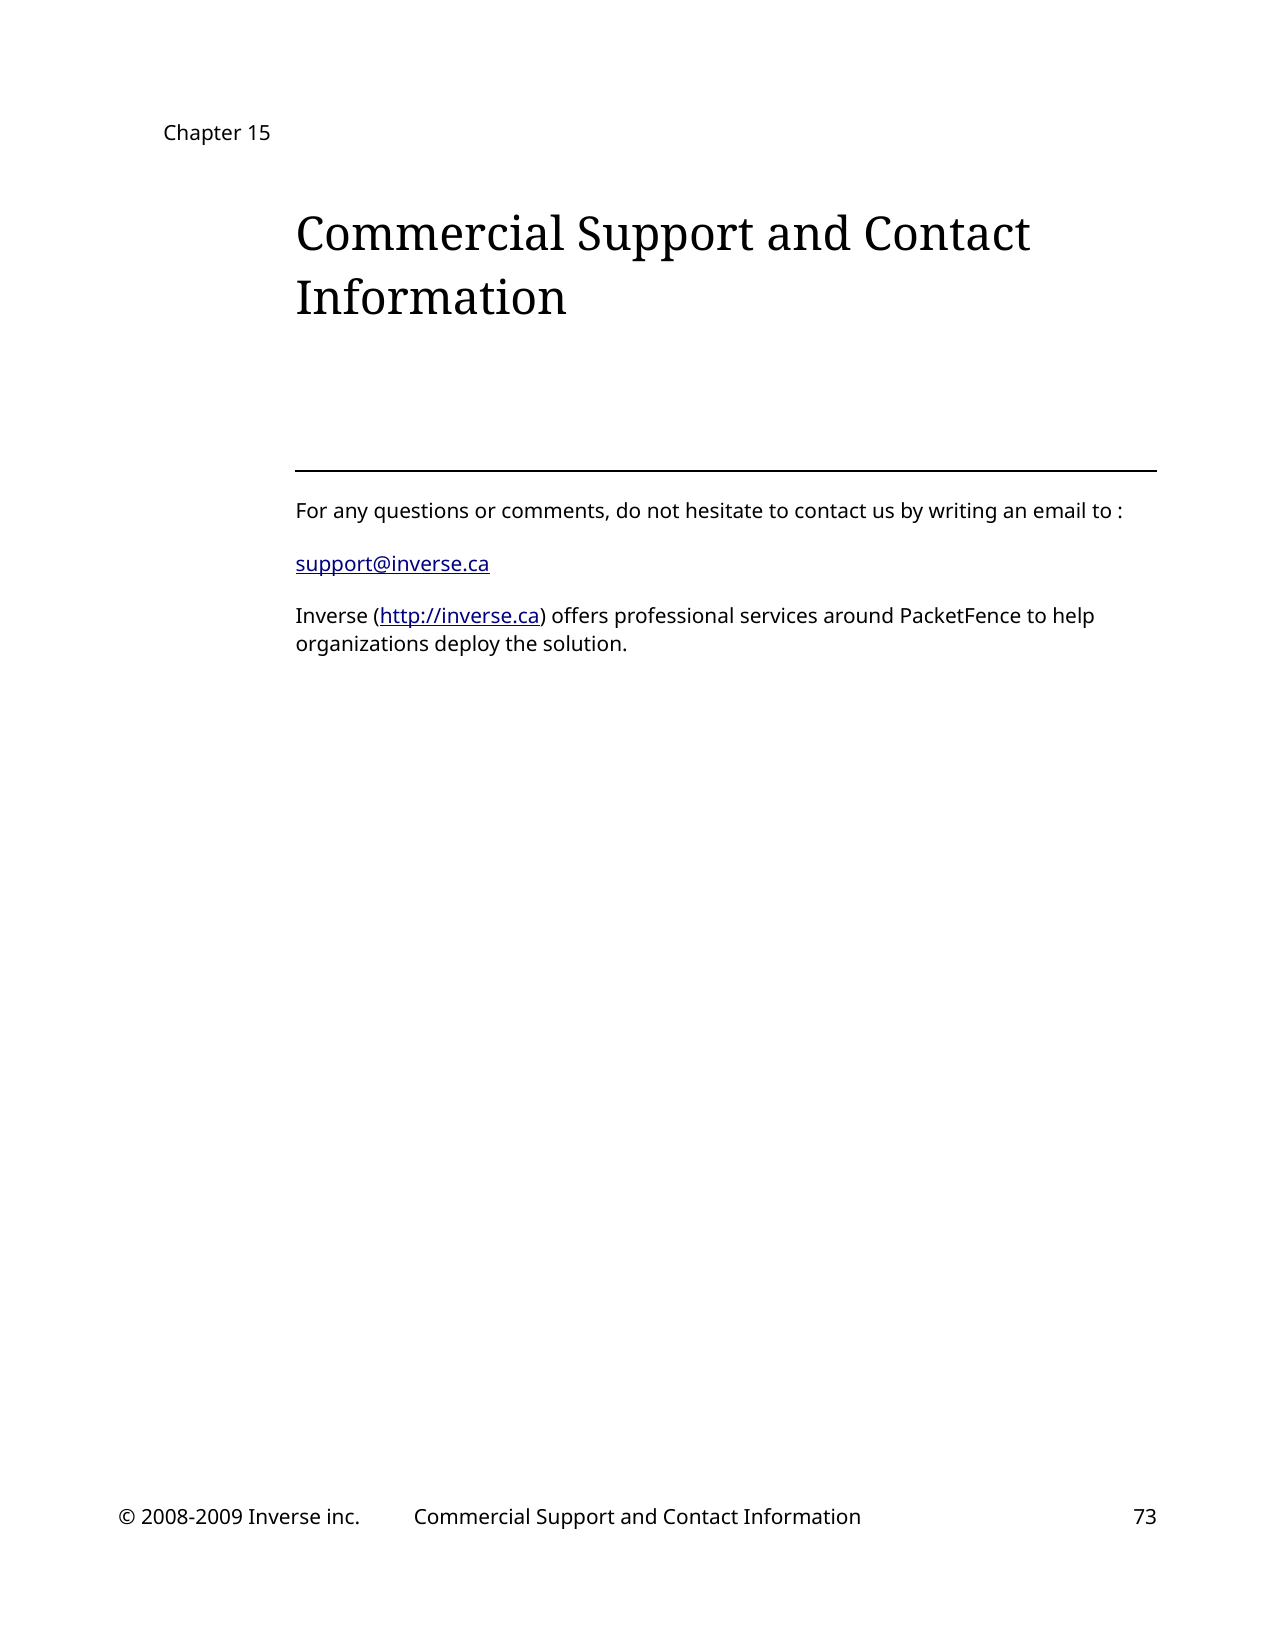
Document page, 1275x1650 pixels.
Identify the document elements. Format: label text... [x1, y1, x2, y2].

subtitle Commercial Support and Contact Information [295, 201, 1157, 470]
text Inverse (http://inverse.ca) offers professional services around PacketFence to help organizations deploy the solution. [295, 601, 1157, 658]
text For any questions or comments, do not hesitate to contact us by writing an email to : [295, 497, 1157, 525]
text support@inverse.ca [295, 549, 1157, 577]
